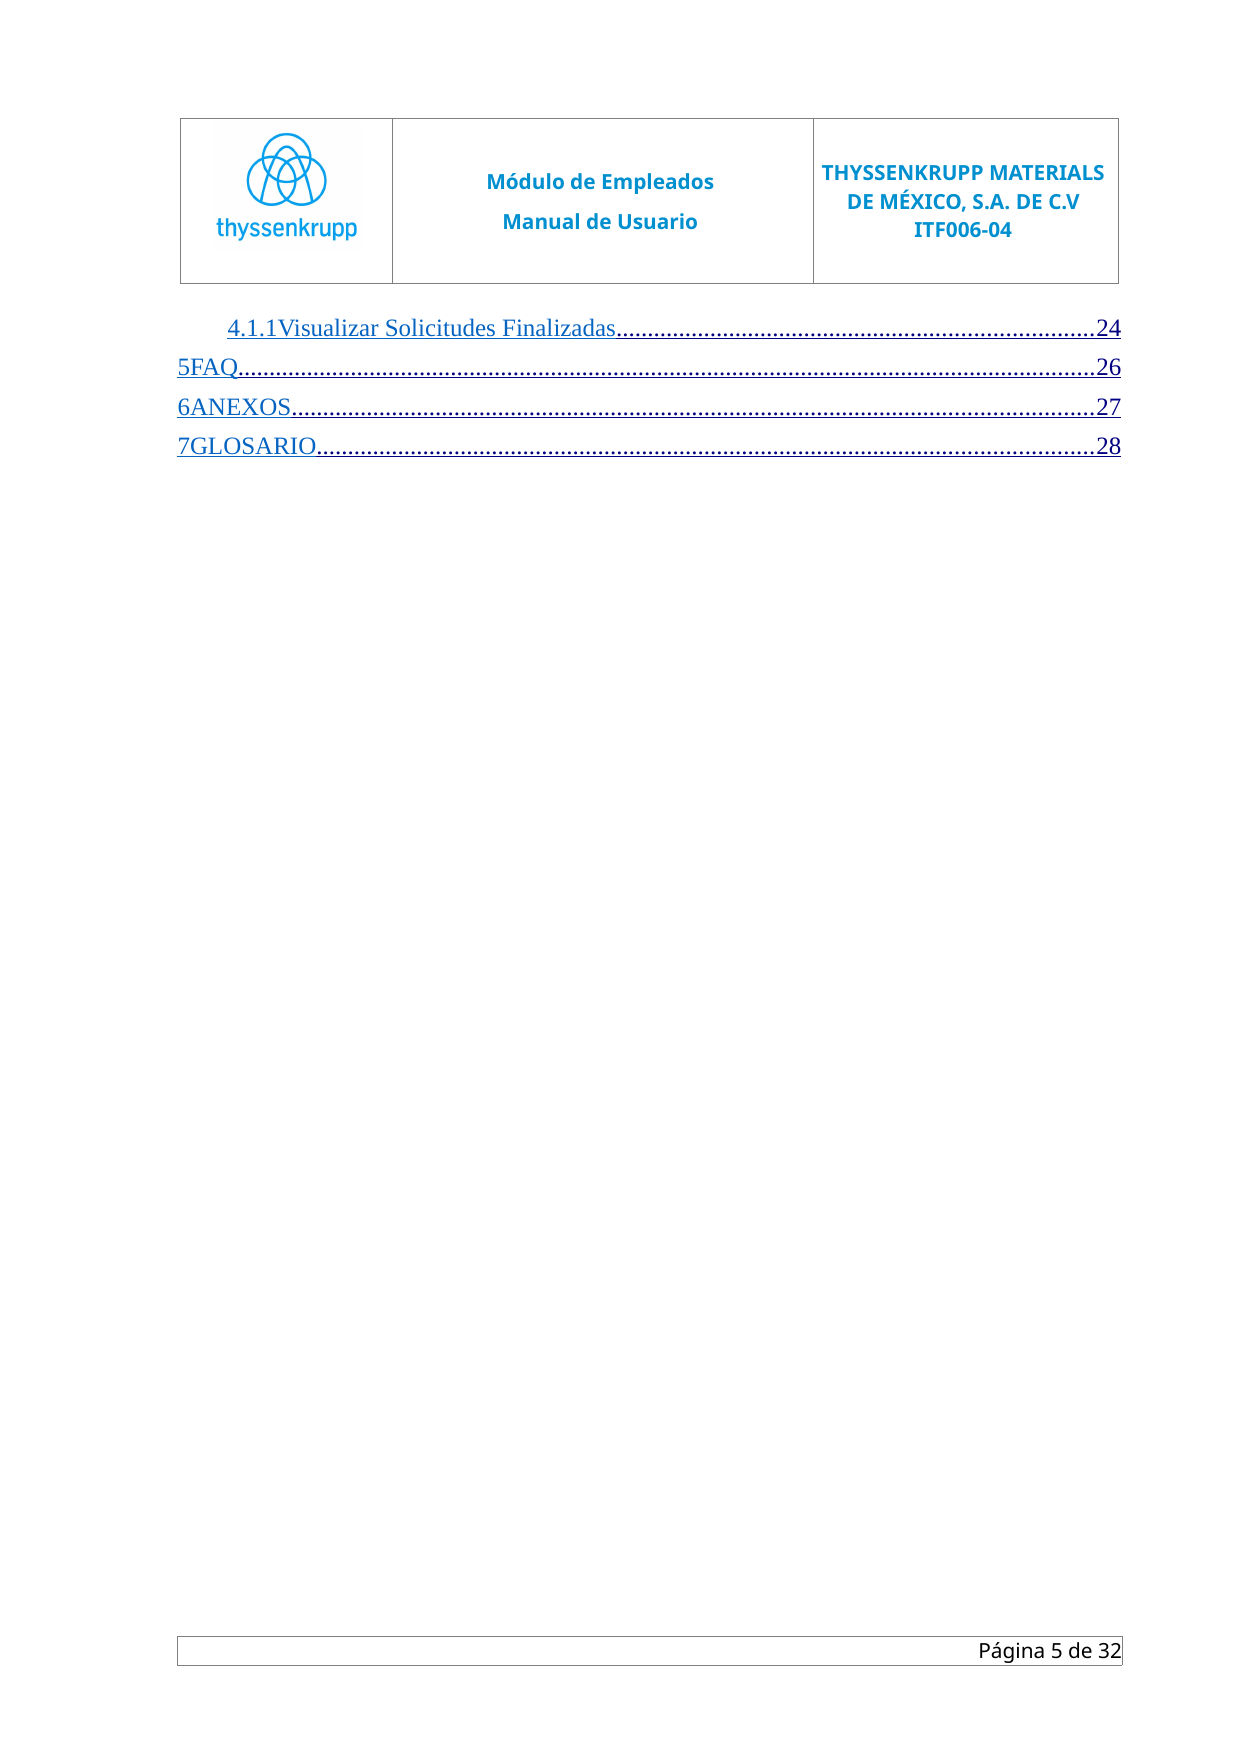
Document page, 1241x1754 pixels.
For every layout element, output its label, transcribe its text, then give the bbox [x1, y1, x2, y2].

text 6 ANEXOS 27 [177, 392, 1122, 421]
text 5 FAQ 26 [177, 352, 1122, 381]
text 7 GLOSARIO 28 [177, 431, 1122, 460]
text 4.1.1 Visualizar Solicitudes Finalizadas 24 [227, 313, 1122, 342]
